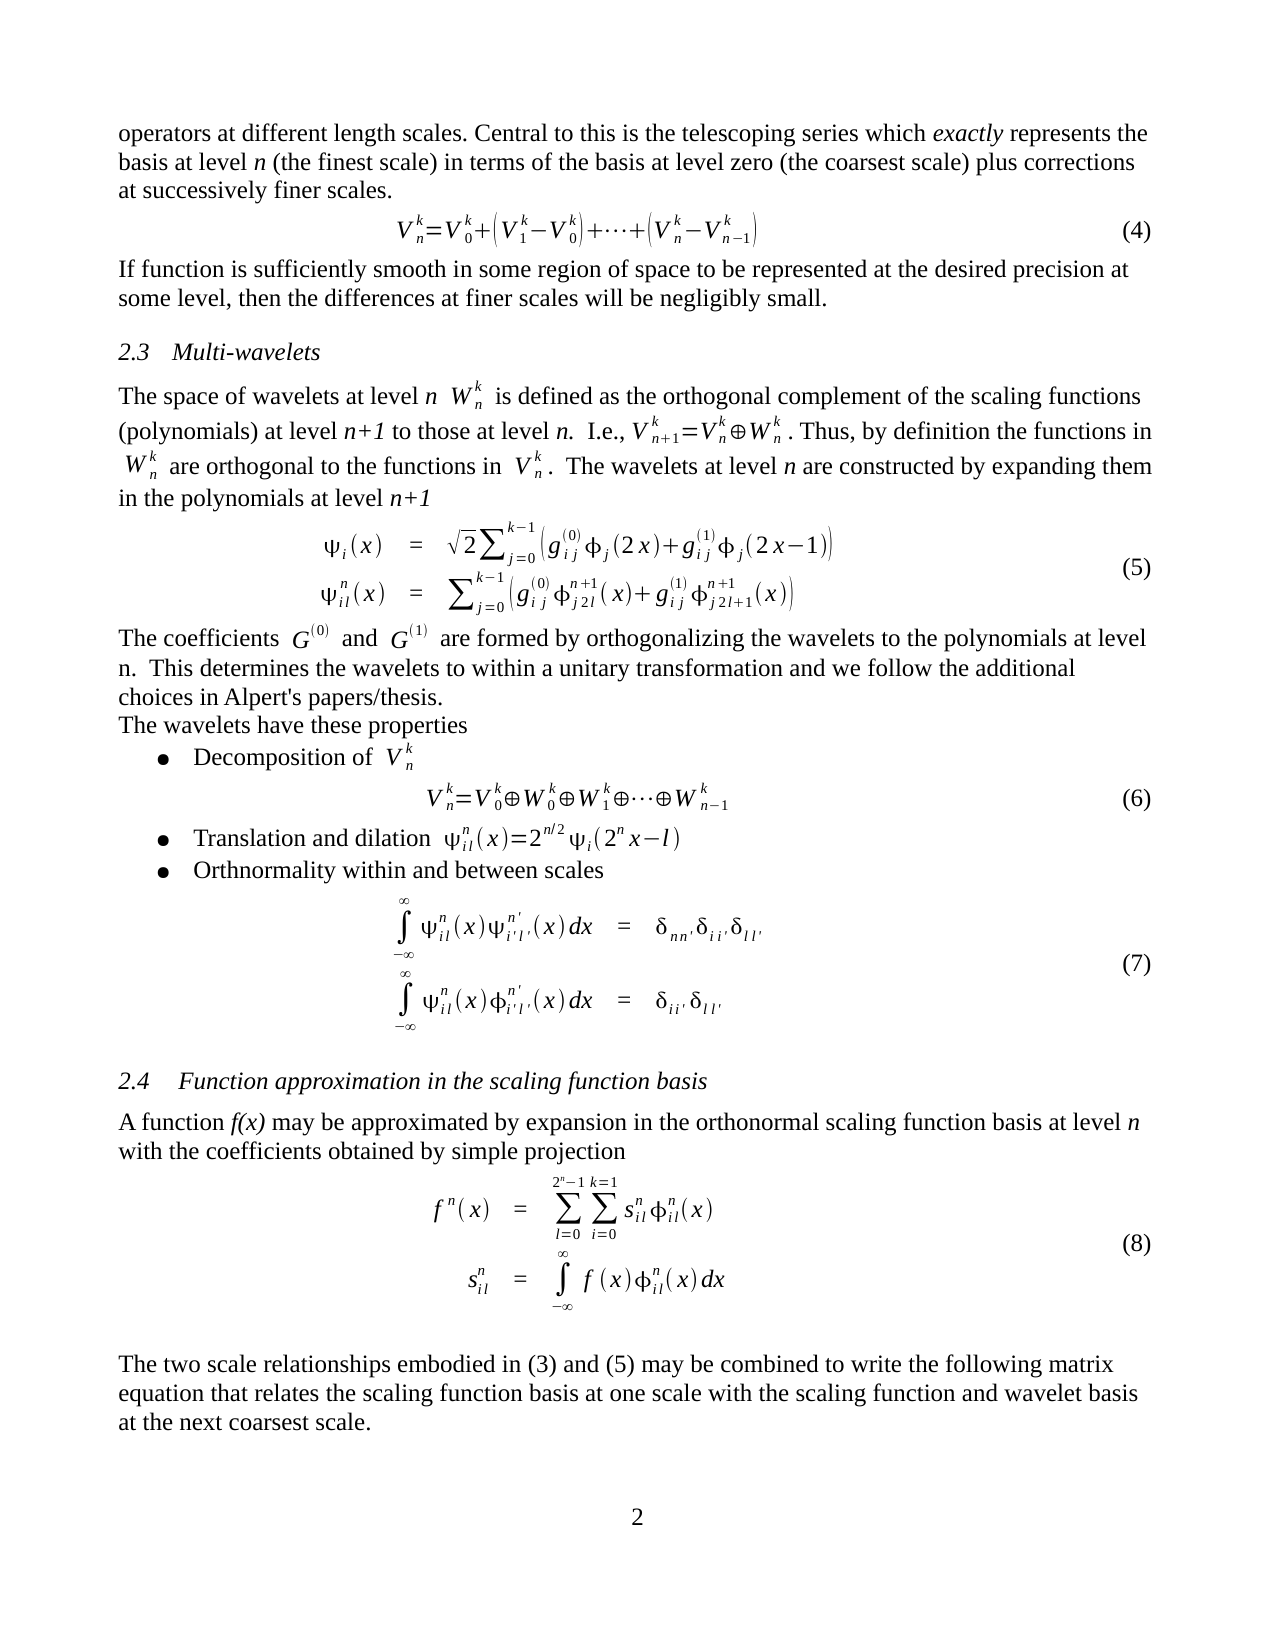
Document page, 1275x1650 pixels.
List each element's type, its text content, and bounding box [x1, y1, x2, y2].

table_header [118, 511, 1041, 622]
text operators at different length scales. Central to this is the telescoping series which exactly represents the basis at level n (the finest scale) in terms of the basis at level zero (the coarsest scale) plus corrections at successively finer scales. [118, 118, 1157, 204]
subtitle Function approximation in the scaling function basis [118, 1066, 1157, 1095]
table_header (8) [1041, 1165, 1157, 1321]
text The two scale relationships embodied in (3) and (5) may be combined to write the following matrix equation that relates the scaling function basis at one scale with the scaling function and wavelet basis at the next coarsest scale. [118, 1349, 1157, 1436]
table_header [118, 1165, 1041, 1321]
table_header (6) [1041, 774, 1157, 820]
text If function is sufficiently smooth in some region of space to be represented at the desired precision at some level, then the differences at finer scales will be negligibly small. [118, 254, 1157, 312]
subtitle Multi-wavelets [118, 337, 1157, 365]
table_header [118, 884, 1041, 1041]
text A function f(x) may be approximated by expansion in the orthonormal scaling function basis at level n with the coefficients obtained by simple projection [118, 1107, 1157, 1165]
text The wavelets have these properties [118, 710, 1157, 739]
table_header [118, 204, 1041, 254]
text The space of wavelets at level n is defined as the orthogonal complement of the scaling functions (polynomials) at level n+1 to those at level n. I.e.,. Thus, by definition the functions in are orthogonal to the functions in . The wavelets at level n are constructed by expanding them in the polynomials at level n+1 [118, 378, 1157, 511]
text The coefficients and are formed by orthogonalizing the wavelets to the polynomials at level n. This determines the wavelets to within a unitary transformation and we follow the additional choices in Alpert's papers/thesis. [118, 622, 1157, 710]
list Translation and dilation [156, 820, 1157, 855]
table_header (4) [1041, 204, 1157, 254]
table_header (5) [1041, 511, 1157, 622]
list Orthnormality within and between scales [156, 855, 1157, 884]
list Decomposition of [156, 739, 1157, 774]
table_header [118, 774, 1041, 820]
table_header (7) [1041, 884, 1157, 1041]
